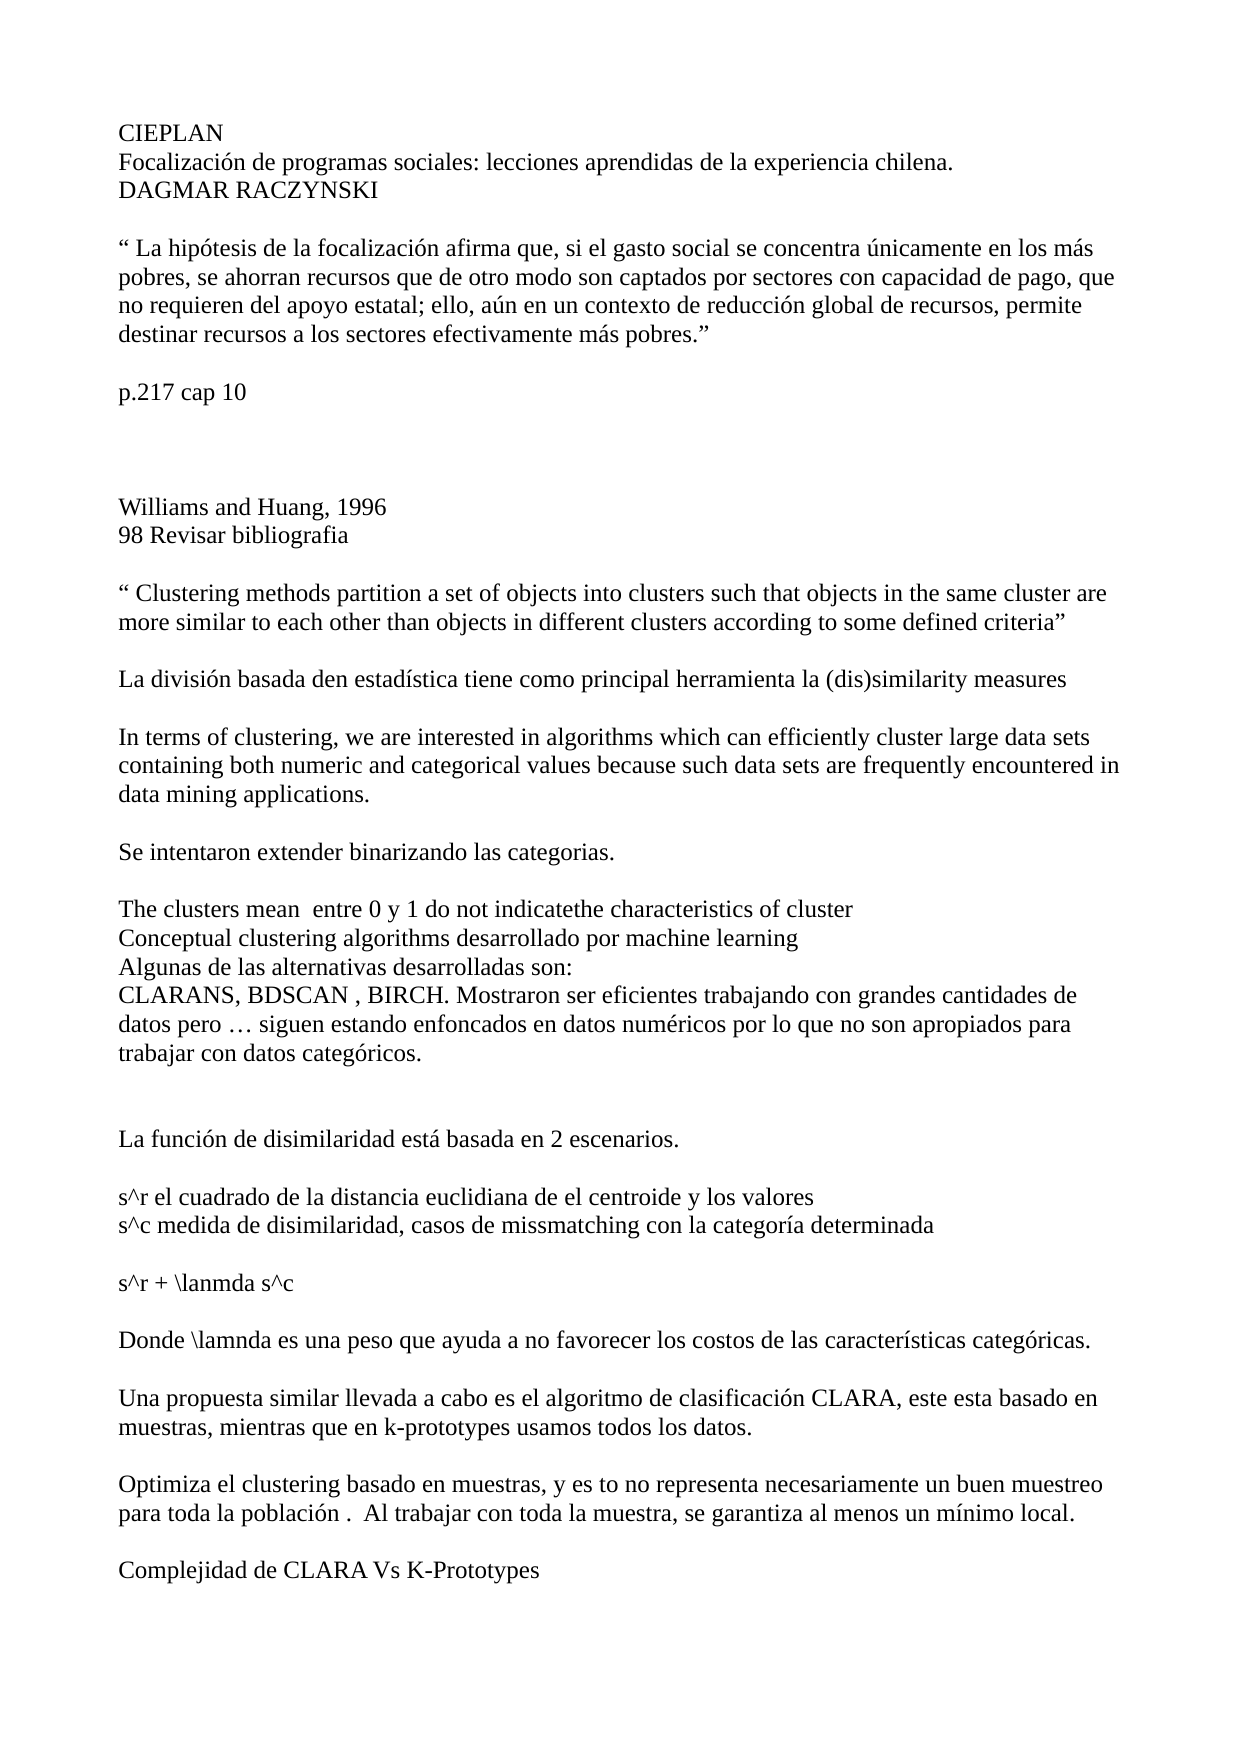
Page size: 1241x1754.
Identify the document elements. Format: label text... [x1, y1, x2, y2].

text s^r + \lanmda s^c [118, 1268, 1122, 1297]
text Donde \lamnda es una peso que ayuda a no favorecer los costos de las características categóricas. [118, 1326, 1122, 1354]
text s^r el cuadrado de la distancia euclidiana de el centroide y los valores [118, 1182, 1122, 1211]
text CIEPLAN [118, 118, 1122, 147]
text CLARANS, BDSCAN , BIRCH. Mostraron ser eficientes trabajando con grandes cantidades de datos pero … siguen estando enfoncados en datos numéricos por lo que no son apropiados para trabajar con datos categóricos. [118, 981, 1122, 1067]
text Se intentaron extender binarizando las categorias. [118, 837, 1122, 866]
text Complejidad de CLARA Vs K-Prototypes [118, 1556, 1122, 1584]
text 98 Revisar bibliografia [118, 521, 1122, 549]
text The clusters mean entre 0 y 1 do not indicatethe characteristics of cluster [118, 894, 1122, 923]
text Una propuesta similar llevada a cabo es el algoritmo de clasificación CLARA, este esta basado en muestras, mientras que en k-prototypes usamos todos los datos. [118, 1383, 1122, 1441]
text Optimiza el clustering basado en muestras, y es to no representa necesariamente un buen muestreo para toda la población . Al trabajar con toda la muestra, se garantiza al menos un mínimo local. [118, 1469, 1122, 1527]
text Williams and Huang, 1996 [118, 492, 1122, 521]
text In terms of clustering, we are interested in algorithms which can efficiently cluster large data sets containing both numeric and categorical values because such data sets are frequently encountered in data mining applications. [118, 722, 1122, 808]
text Conceptual clustering algorithms desarrollado por machine learning [118, 923, 1122, 952]
text “ Clustering methods partition a set of objects into clusters such that objects in the same cluster are more similar to each other than objects in different clusters according to some defined criteria” [118, 578, 1122, 636]
text “ La hipótesis de la focalización afirma que, si el gasto social se concentra únicamente en los más pobres, se ahorran recursos que de otro modo son captados por sectores con capacidad de pago, que no requieren del apoyo estatal; ello, aún en un contexto de reducción global de recursos, permite destinar recursos a los sectores efectivamente más pobres.” [118, 233, 1122, 348]
text s^c medida de disimilaridad, casos de missmatching con la categoría determinada [118, 1211, 1122, 1239]
text p.217 cap 10 [118, 377, 1122, 406]
text La función de disimilaridad está basada en 2 escenarios. [118, 1124, 1122, 1153]
text DAGMAR RACZYNSKI [118, 176, 1122, 204]
text Focalización de programas sociales: lecciones aprendidas de la experiencia chilena. [118, 147, 1122, 176]
text Algunas de las alternativas desarrolladas son: [118, 952, 1122, 981]
text La división basada den estadística tiene como principal herramienta la (dis)similarity measures [118, 664, 1122, 693]
